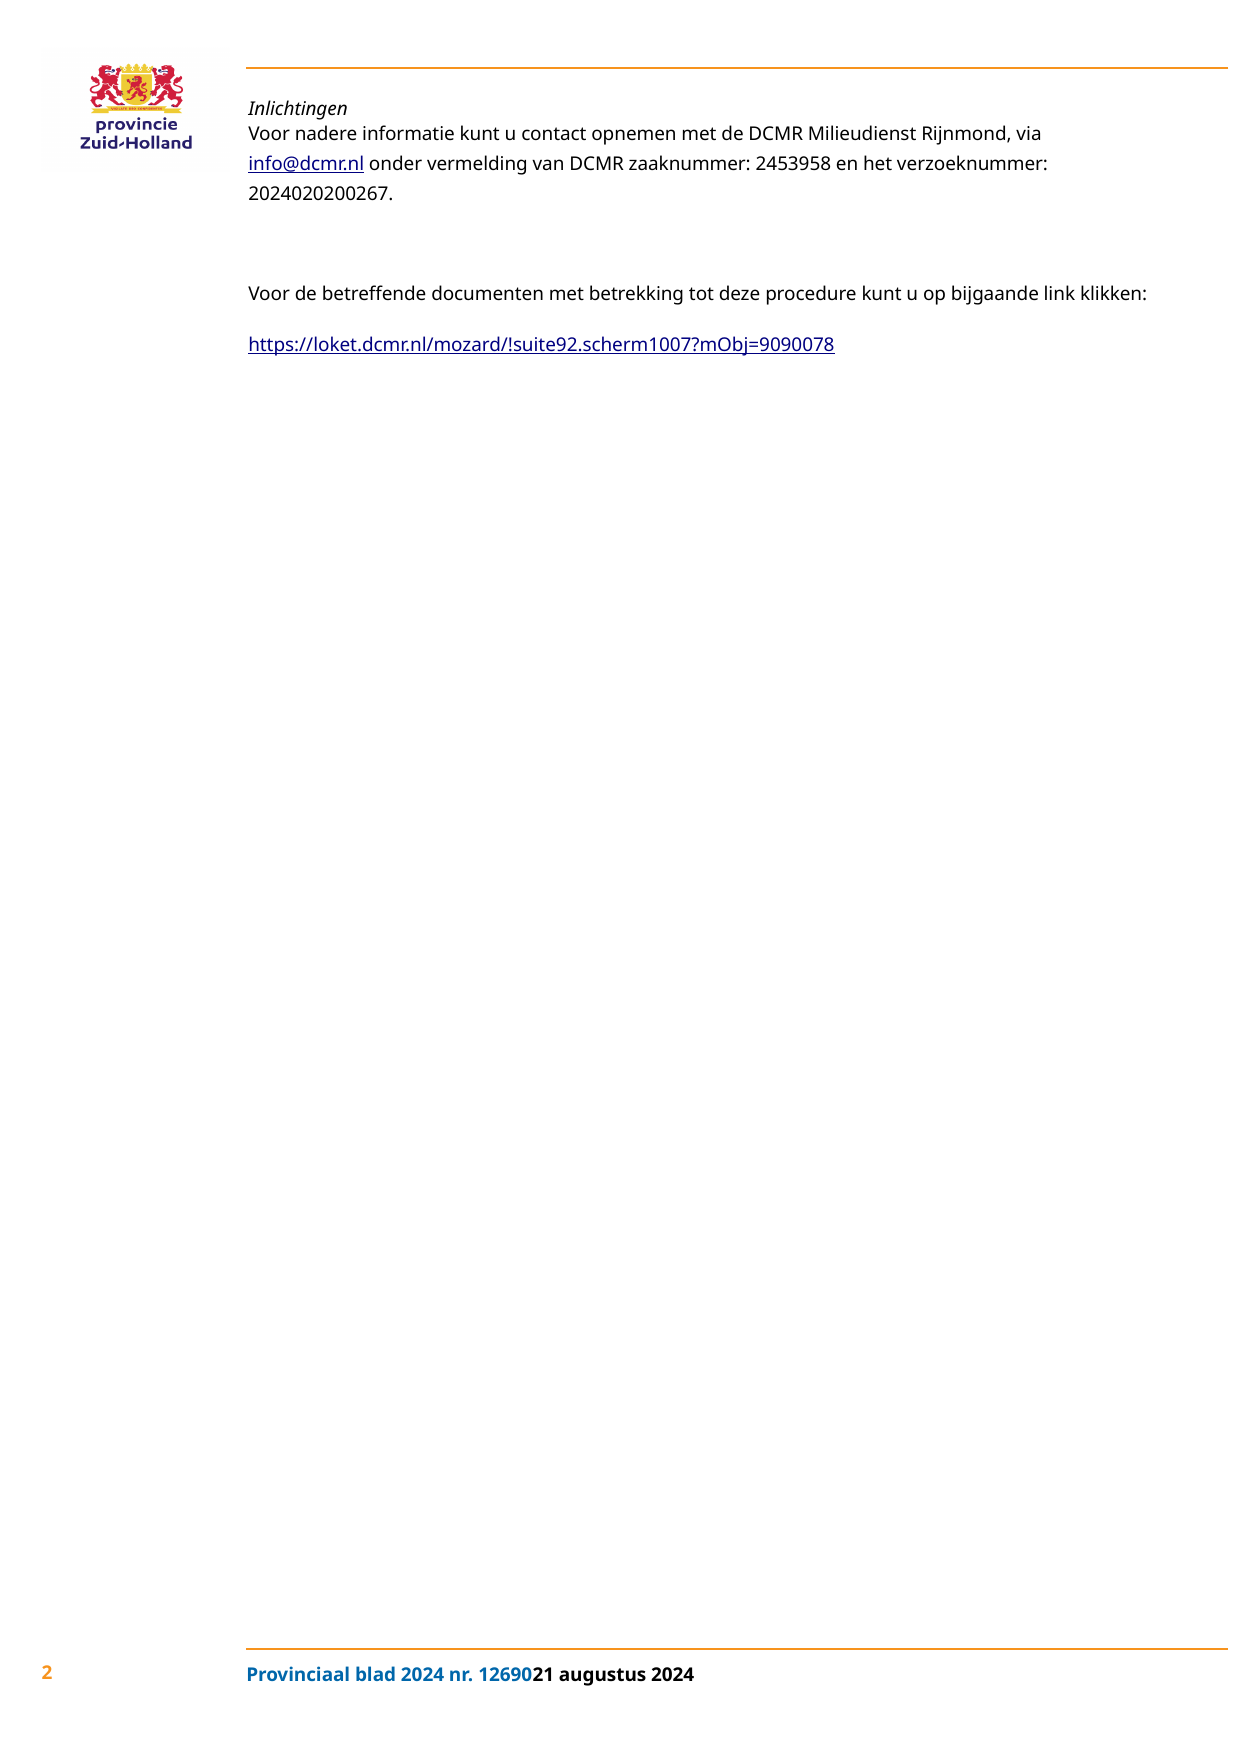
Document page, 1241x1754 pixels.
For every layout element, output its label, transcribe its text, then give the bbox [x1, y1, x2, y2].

text Inlichtingen [248, 95, 1152, 121]
picture [41, 47, 231, 172]
text Voor nadere informatie kunt u contact opnemen met de DCMR Milieudienst Rijnmond, via info@dcmr.nl onder vermelding van DCMR zaaknummer: 2453958 en het verzoeknummer: 2024020200267. [248, 121, 1152, 205]
text https://loket.dcmr.nl/mozard/!suite92.scherm1007?mObj=9090078 [248, 331, 1152, 357]
text Voor de betreffende documenten met betrekking tot deze procedure kunt u op bijgaande link klikken: [248, 281, 1152, 306]
